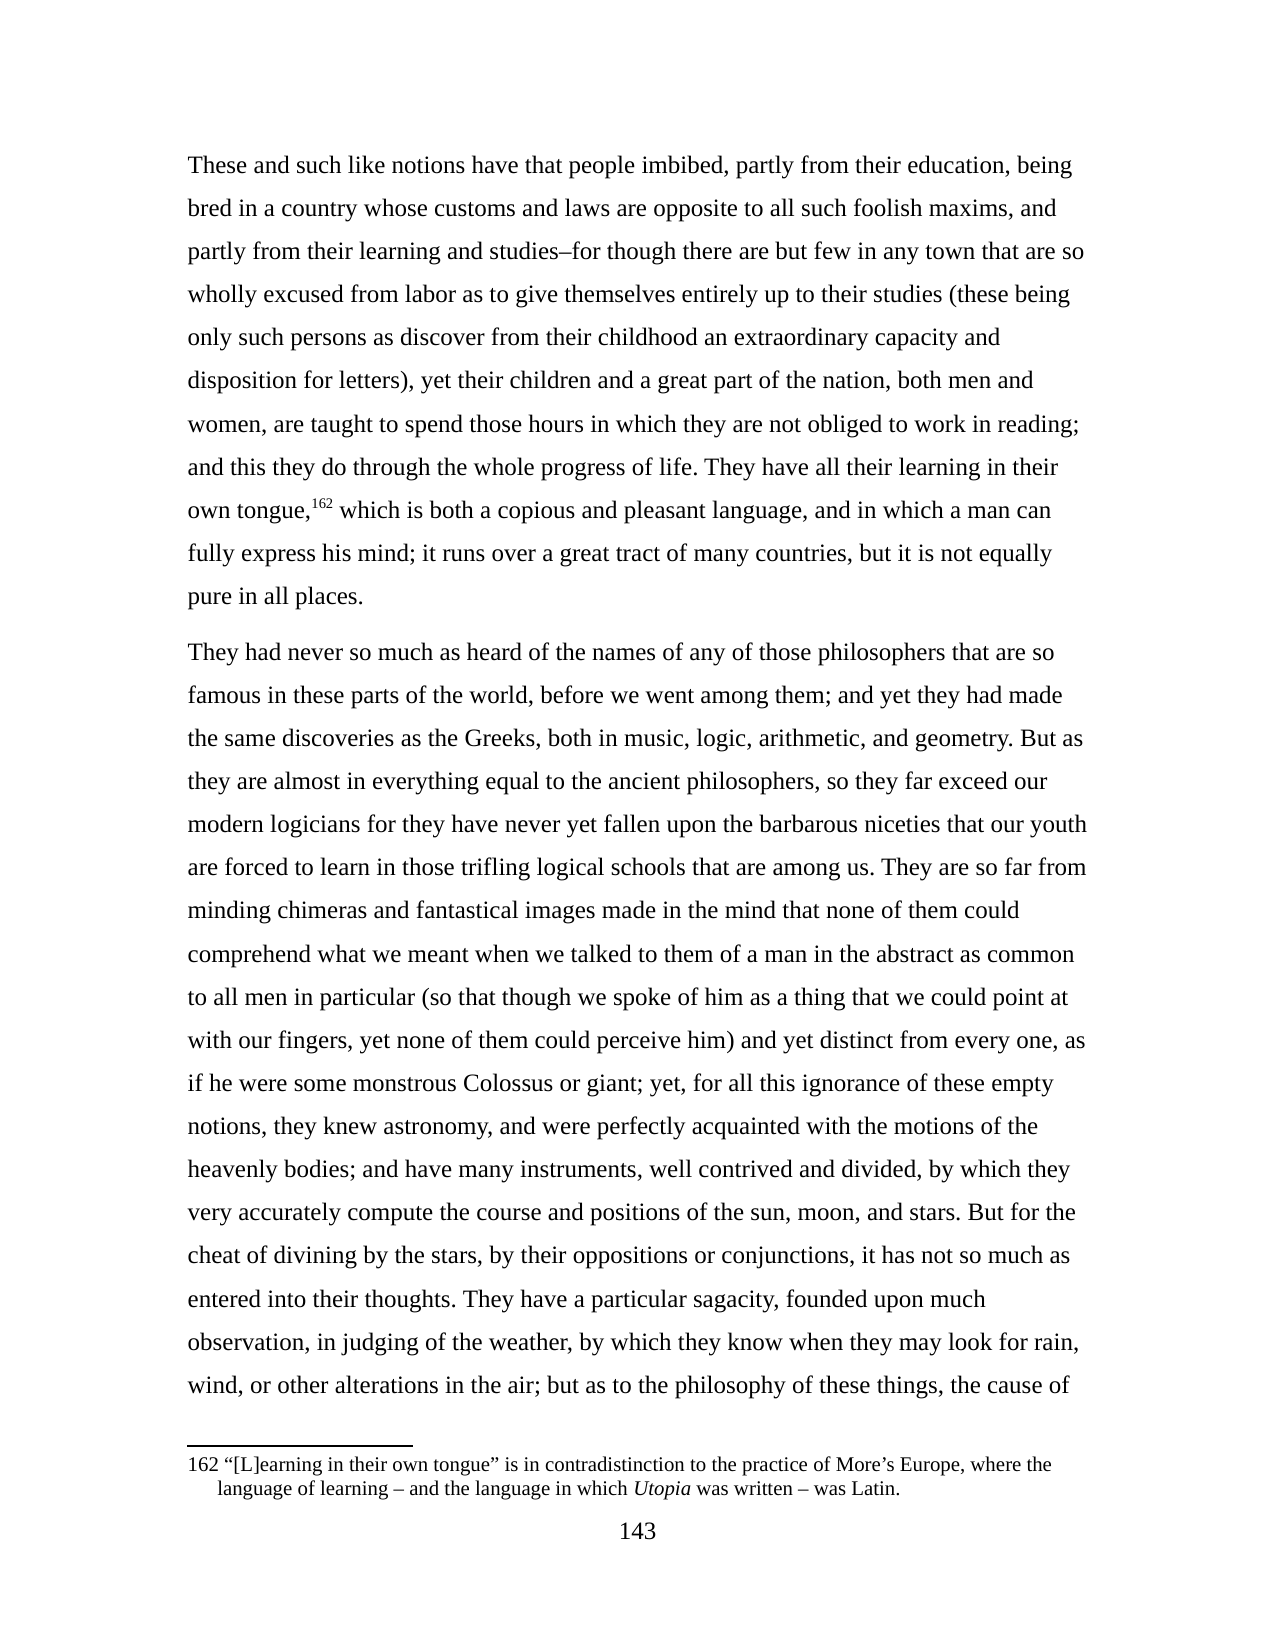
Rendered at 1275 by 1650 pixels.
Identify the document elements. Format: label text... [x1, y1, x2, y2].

text These and such like notions have that people imbibed, partly from their education, being bred in a country whose customs and laws are opposite to all such foolish maxims, and partly from their learning and studies–for though there are but few in any town that are so wholly excused from labor as to give themselves entirely up to their studies (these being only such persons as discover from their childhood an extraordinary capacity and disposition for letters), yet their children and a great part of the nation, both men and women, are taught to spend those hours in which they are not obliged to work in reading; and this they do through the whole progress of life. They have all their learning in their own tongue, which is both a copious and pleasant language, and in which a man can fully express his mind; it runs over a great tract of many countries, but it is not equally pure in all places. [187, 150, 1087, 610]
text “[L]earning in their own tongue” is in contradistinction to the practice of More’s Europe, where the language of learning – and the language in which Utopia was written – was Latin. [187, 1452, 1087, 1500]
text They had never so much as heard of the names of any of those philosophers that are so famous in these parts of the world, before we went among them; and yet they had made the same discoveries as the Greeks, both in music, logic, arithmetic, and geometry. But as they are almost in everything equal to the ancient philosophers, so they far exceed our modern logicians for they have never yet fallen upon the barbarous niceties that our youth are forced to learn in those trifling logical schools that are among us. They are so far from minding chimeras and fantastical images made in the mind that none of them could comprehend what we meant when we talked to them of a man in the abstract as common to all men in particular (so that though we spoke of him as a thing that we could point at with our fingers, yet none of them could perceive him) and yet distinct from every one, as if he were some monstrous Colossus or giant; yet, for all this ignorance of these empty notions, they knew astronomy, and were perfectly acquainted with the motions of the heavenly bodies; and have many instruments, well contrived and divided, by which they very accurately compute the course and positions of the sun, moon, and stars. But for the cheat of divining by the stars, by their oppositions or conjunctions, it has not so much as entered into their thoughts. They have a particular sagacity, founded upon much observation, in judging of the weather, by which they know when they may look for rain, wind, or other alterations in the air; but as to the philosophy of these things, the cause of [187, 637, 1087, 1399]
